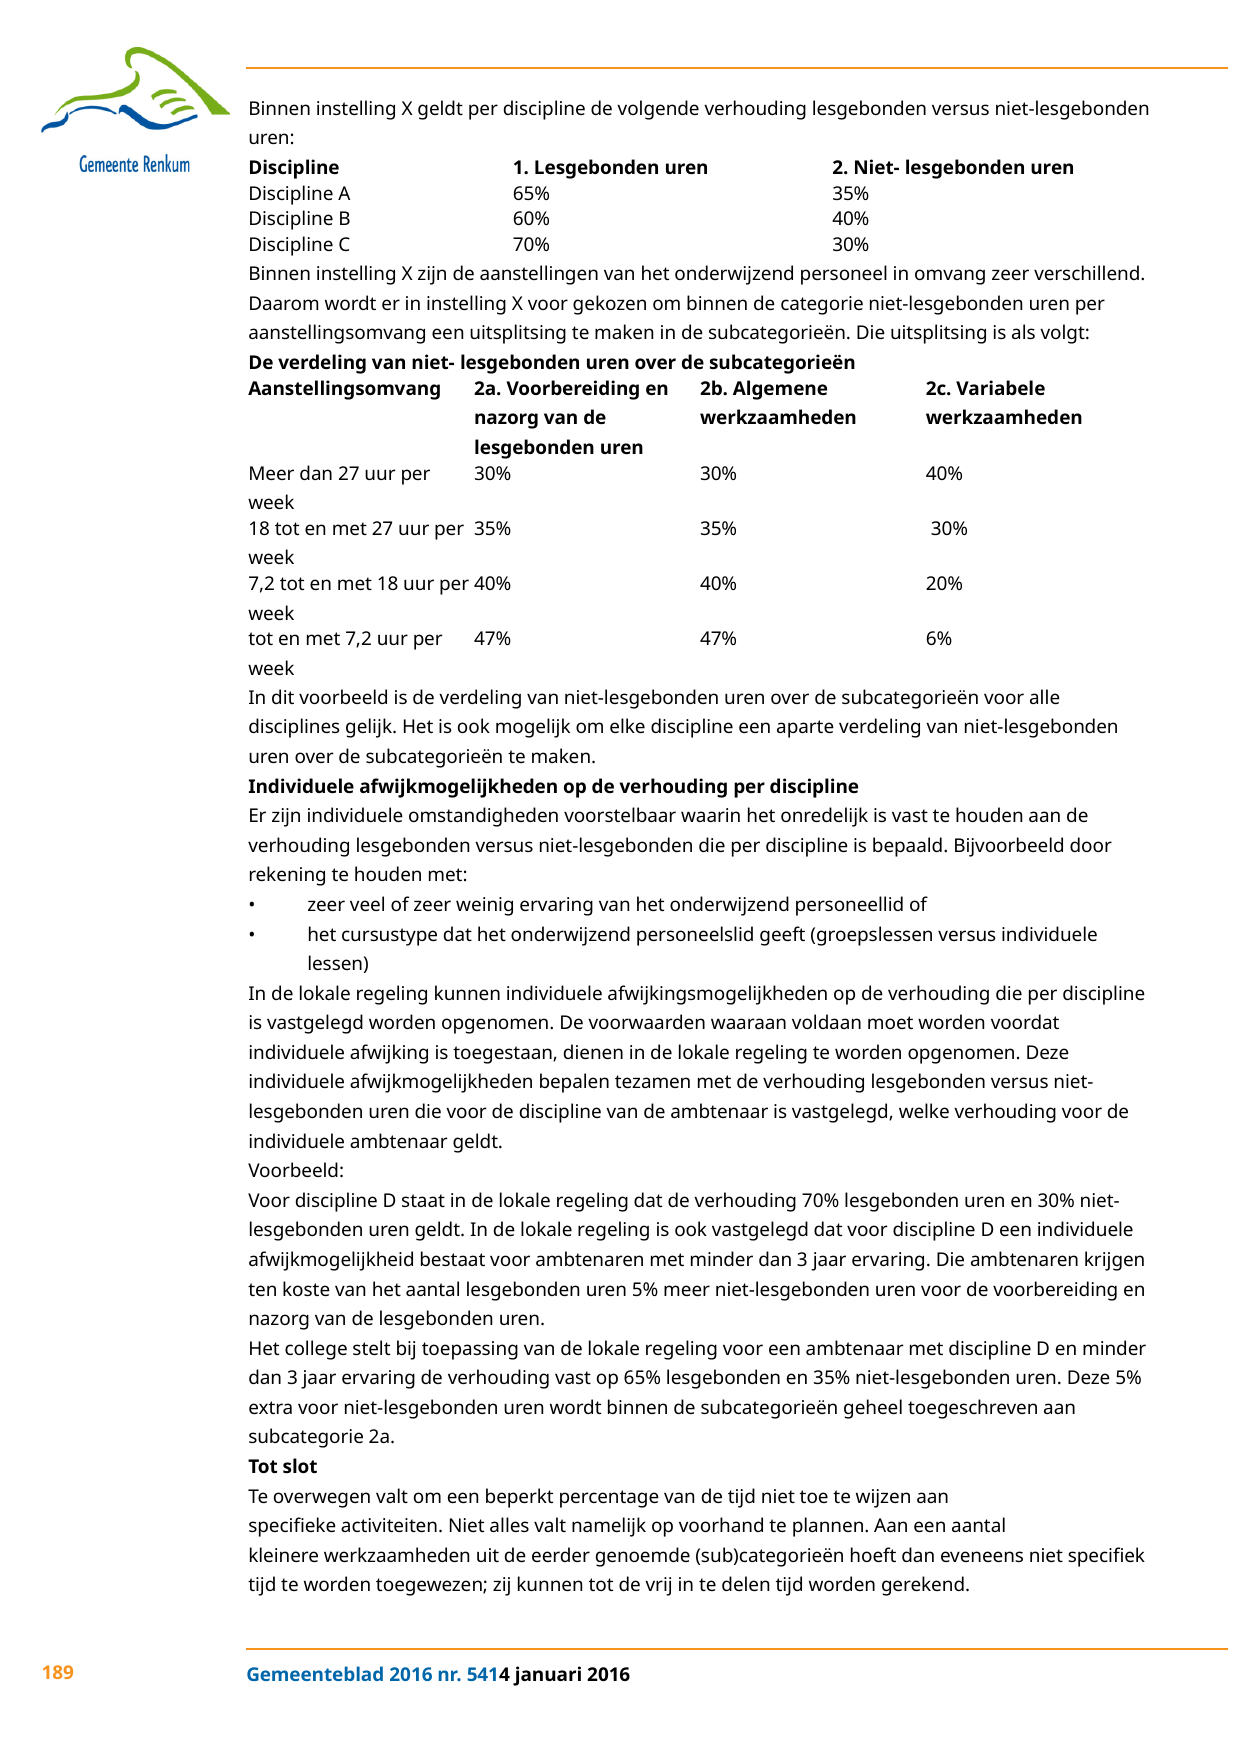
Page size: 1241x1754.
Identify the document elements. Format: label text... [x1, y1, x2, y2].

table_header De verdeling van niet- lesgebonden uren over de subcategorieën [248, 349, 1152, 375]
table_header 1. Lesgebonden uren [513, 154, 832, 180]
text Het college stelt bij toepassing van de lokale regeling voor een ambtenaar met discipline D en minder dan 3 jaar ervaring de verhouding vast op 65% lesgebonden en 35% niet-lesgebonden uren. Deze 5% extra voor niet-lesgebonden uren wordt binnen de subcategorieën geheel toegeschreven aan subcategorie 2a. [248, 1335, 1152, 1449]
table_cell 30% [832, 231, 1152, 257]
table_cell 7,2 tot en met 18 uur per week [248, 570, 474, 626]
table_cell 2c. Variabele werkzaamheden [926, 375, 1152, 460]
table_cell tot en met 7,2 uur per week [248, 626, 474, 681]
text In de lokale regeling kunnen individuele afwijkingsmogelijkheden op de verhouding die per discipline is vastgelegd worden opgenomen. De voorwaarden waaraan voldaan moet worden voordat individuele afwijking is toegestaan, dienen in de lokale regeling te worden opgenomen. Deze individuele afwijkmogelijkheden bepalen tezamen met de verhouding lesgebonden versus niet-lesgebonden uren die voor de discipline van de ambtenaar is vastgelegd, welke verhouding voor de individuele ambtenaar geldt. [248, 980, 1152, 1154]
table_header 2. Niet- lesgebonden uren [832, 154, 1152, 180]
table_cell 30% [700, 460, 926, 515]
text specifieke activiteiten. Niet alles valt namelijk op voorhand te plannen. Aan een aantal [248, 1512, 1152, 1538]
table_header Discipline [248, 154, 513, 180]
table_cell 35% [474, 515, 700, 570]
table_cell 60% [513, 206, 832, 231]
table_cell Discipline B [248, 206, 513, 231]
table_cell 35% [832, 180, 1152, 206]
text Tot slot [248, 1453, 1152, 1479]
table_cell 65% [513, 180, 832, 206]
table_cell 30% [474, 460, 700, 515]
table_cell 20% [926, 570, 1152, 626]
text Binnen instelling X zijn de aanstellingen van het onderwijzend personeel in omvang zeer verschillend. Daarom wordt er in instelling X voor gekozen om binnen de categorie niet-lesgebonden uren per aanstellingsomvang een uitsplitsing te maken in de subcategorieën. Die uitsplitsing is als volgt: [248, 260, 1152, 345]
table_cell 40% [926, 460, 1152, 515]
picture [41, 47, 231, 172]
text Te overwegen valt om een beperkt percentage van de tijd niet toe te wijzen aan [248, 1483, 1152, 1509]
text Voor discipline D staat in de lokale regeling dat de verhouding 70% lesgebonden uren en 30% niet-lesgebonden uren geldt. In de lokale regeling is ook vastgelegd dat voor discipline D een individuele afwijkmogelijkheid bestaat voor ambtenaren met minder dan 3 jaar ervaring. Die ambtenaren krijgen ten koste van het aantal lesgebonden uren 5% meer niet-lesgebonden uren voor de voorbereiding en nazorg van de lesgebonden uren. [248, 1187, 1152, 1331]
list zeer veel of zeer weinig ervaring van het onderwijzend personeellid of [248, 891, 1152, 917]
table_cell Meer dan 27 uur per week [248, 460, 474, 515]
table_cell 18 tot en met 27 uur per week [248, 515, 474, 570]
table_cell 47% [474, 626, 700, 681]
table_cell 2b. Algemene werkzaamheden [700, 375, 926, 460]
table_cell Aanstellingsomvang [248, 375, 474, 460]
list het cursustype dat het onderwijzend personeelslid geeft (groepslessen versus individuele lessen) [248, 921, 1152, 976]
text kleinere werkzaamheden uit de eerder genoemde (sub)categorieën hoeft dan eveneens niet specifiek tijd te worden toegewezen; zij kunnen tot de vrij in te delen tijd worden gerekend. [248, 1542, 1152, 1597]
text Er zijn individuele omstandigheden voorstelbaar waarin het onredelijk is vast te houden aan de verhouding lesgebonden versus niet-lesgebonden die per discipline is bepaald. Bijvoorbeeld door rekening te houden met: [248, 802, 1152, 887]
table_cell Discipline C [248, 231, 513, 257]
table_cell 47% [700, 626, 926, 681]
text Binnen instelling X geldt per discipline de volgende verhouding lesgebonden versus niet-lesgebonden uren: [248, 95, 1152, 150]
table_cell 40% [700, 570, 926, 626]
table_cell 30% [926, 515, 1152, 570]
table_cell 35% [700, 515, 926, 570]
text Voorbeeld: [248, 1157, 1152, 1183]
text In dit voorbeeld is de verdeling van niet-lesgebonden uren over de subcategorieën voor alle disciplines gelijk. Het is ook mogelijk om elke discipline een aparte verdeling van niet-lesgebonden uren over de subcategorieën te maken. [248, 684, 1152, 769]
table_cell 40% [474, 570, 700, 626]
table_cell 40% [832, 206, 1152, 231]
table_cell 2a. Voorbereiding en nazorg van de lesgebonden uren [474, 375, 700, 460]
text Individuele afwijkmogelijkheden op de verhouding per discipline [248, 773, 1152, 799]
table_cell 70% [513, 231, 832, 257]
table_cell Discipline A [248, 180, 513, 206]
table_cell 6% [926, 626, 1152, 681]
